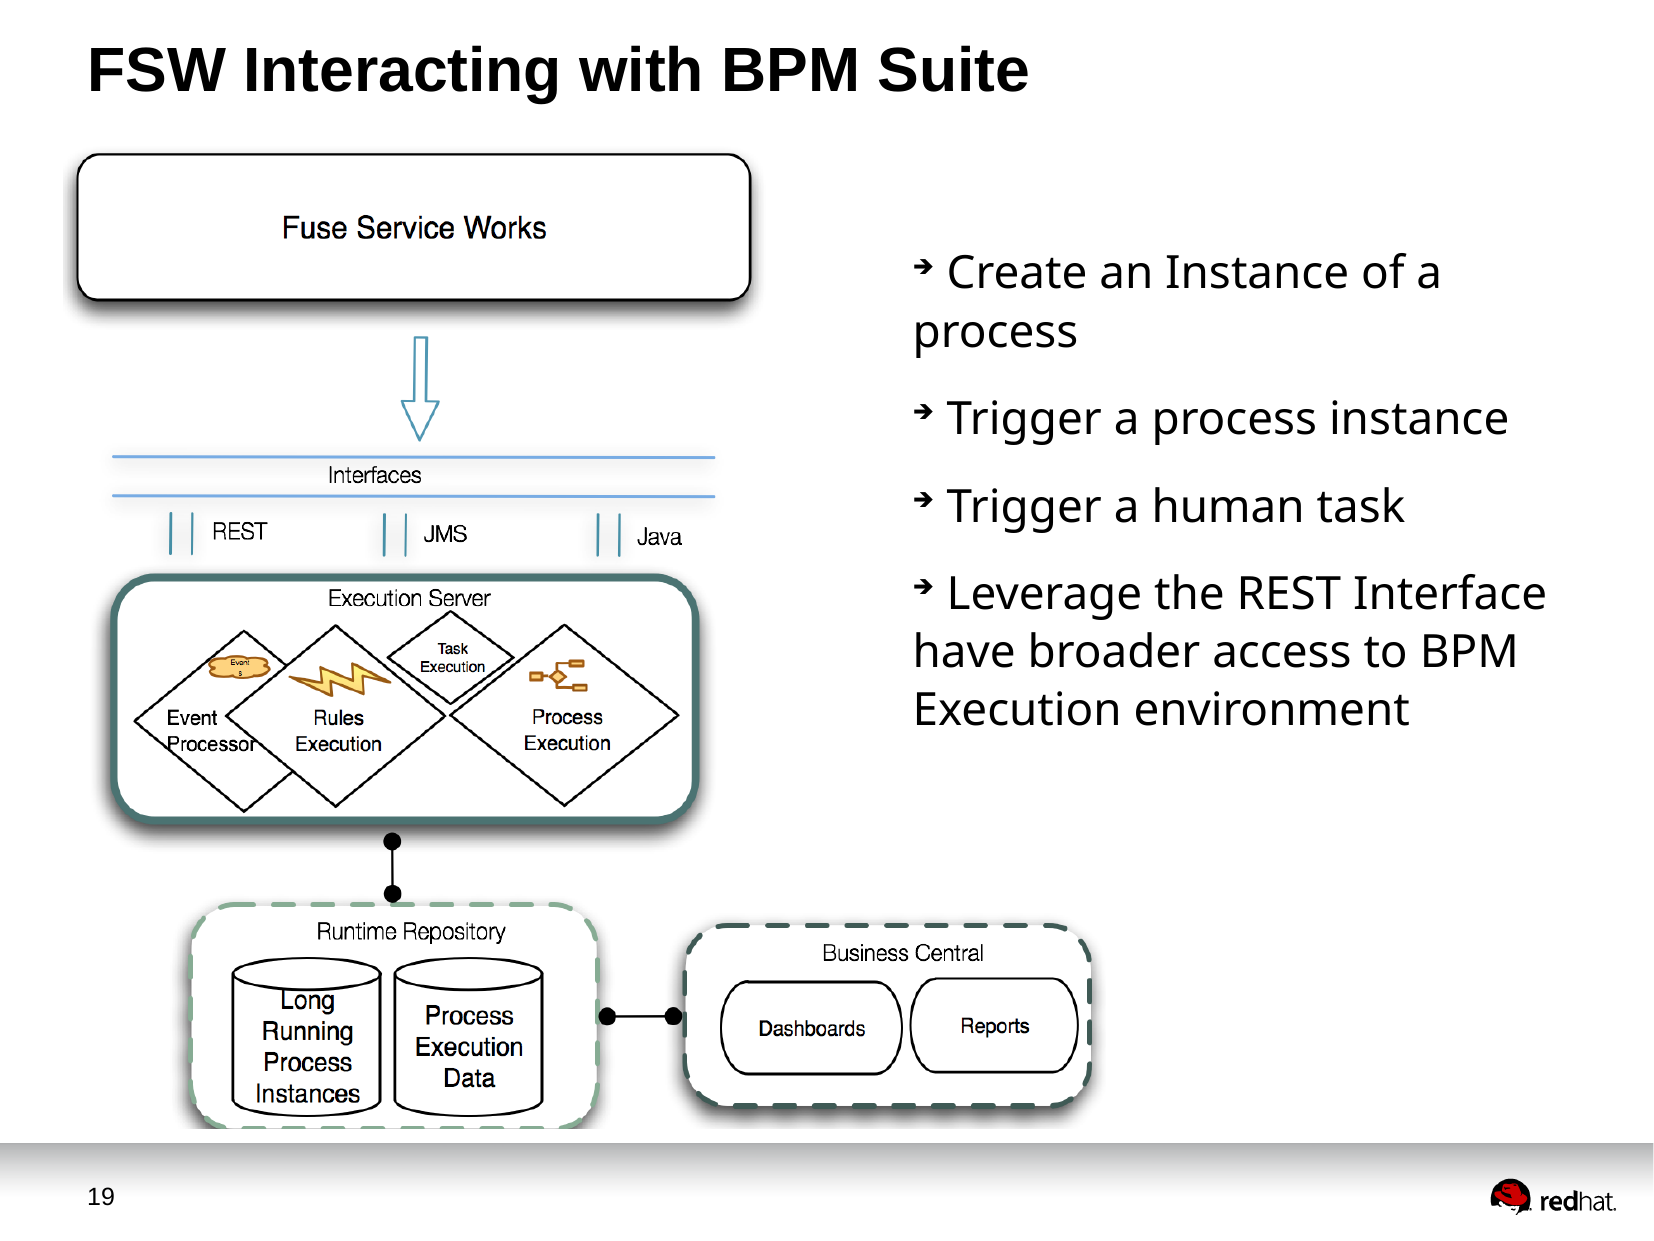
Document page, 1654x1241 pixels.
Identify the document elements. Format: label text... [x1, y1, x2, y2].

title FSW Interacting with BPM Suite [86, 27, 1576, 109]
list Create an Instance of a process Trigger a process instance Trigger a human task Leverage the REST Interface have broader access to BPM Execution environment [897, 235, 1622, 826]
picture [63, 140, 1106, 1129]
picture [0, 1143, 1654, 1241]
